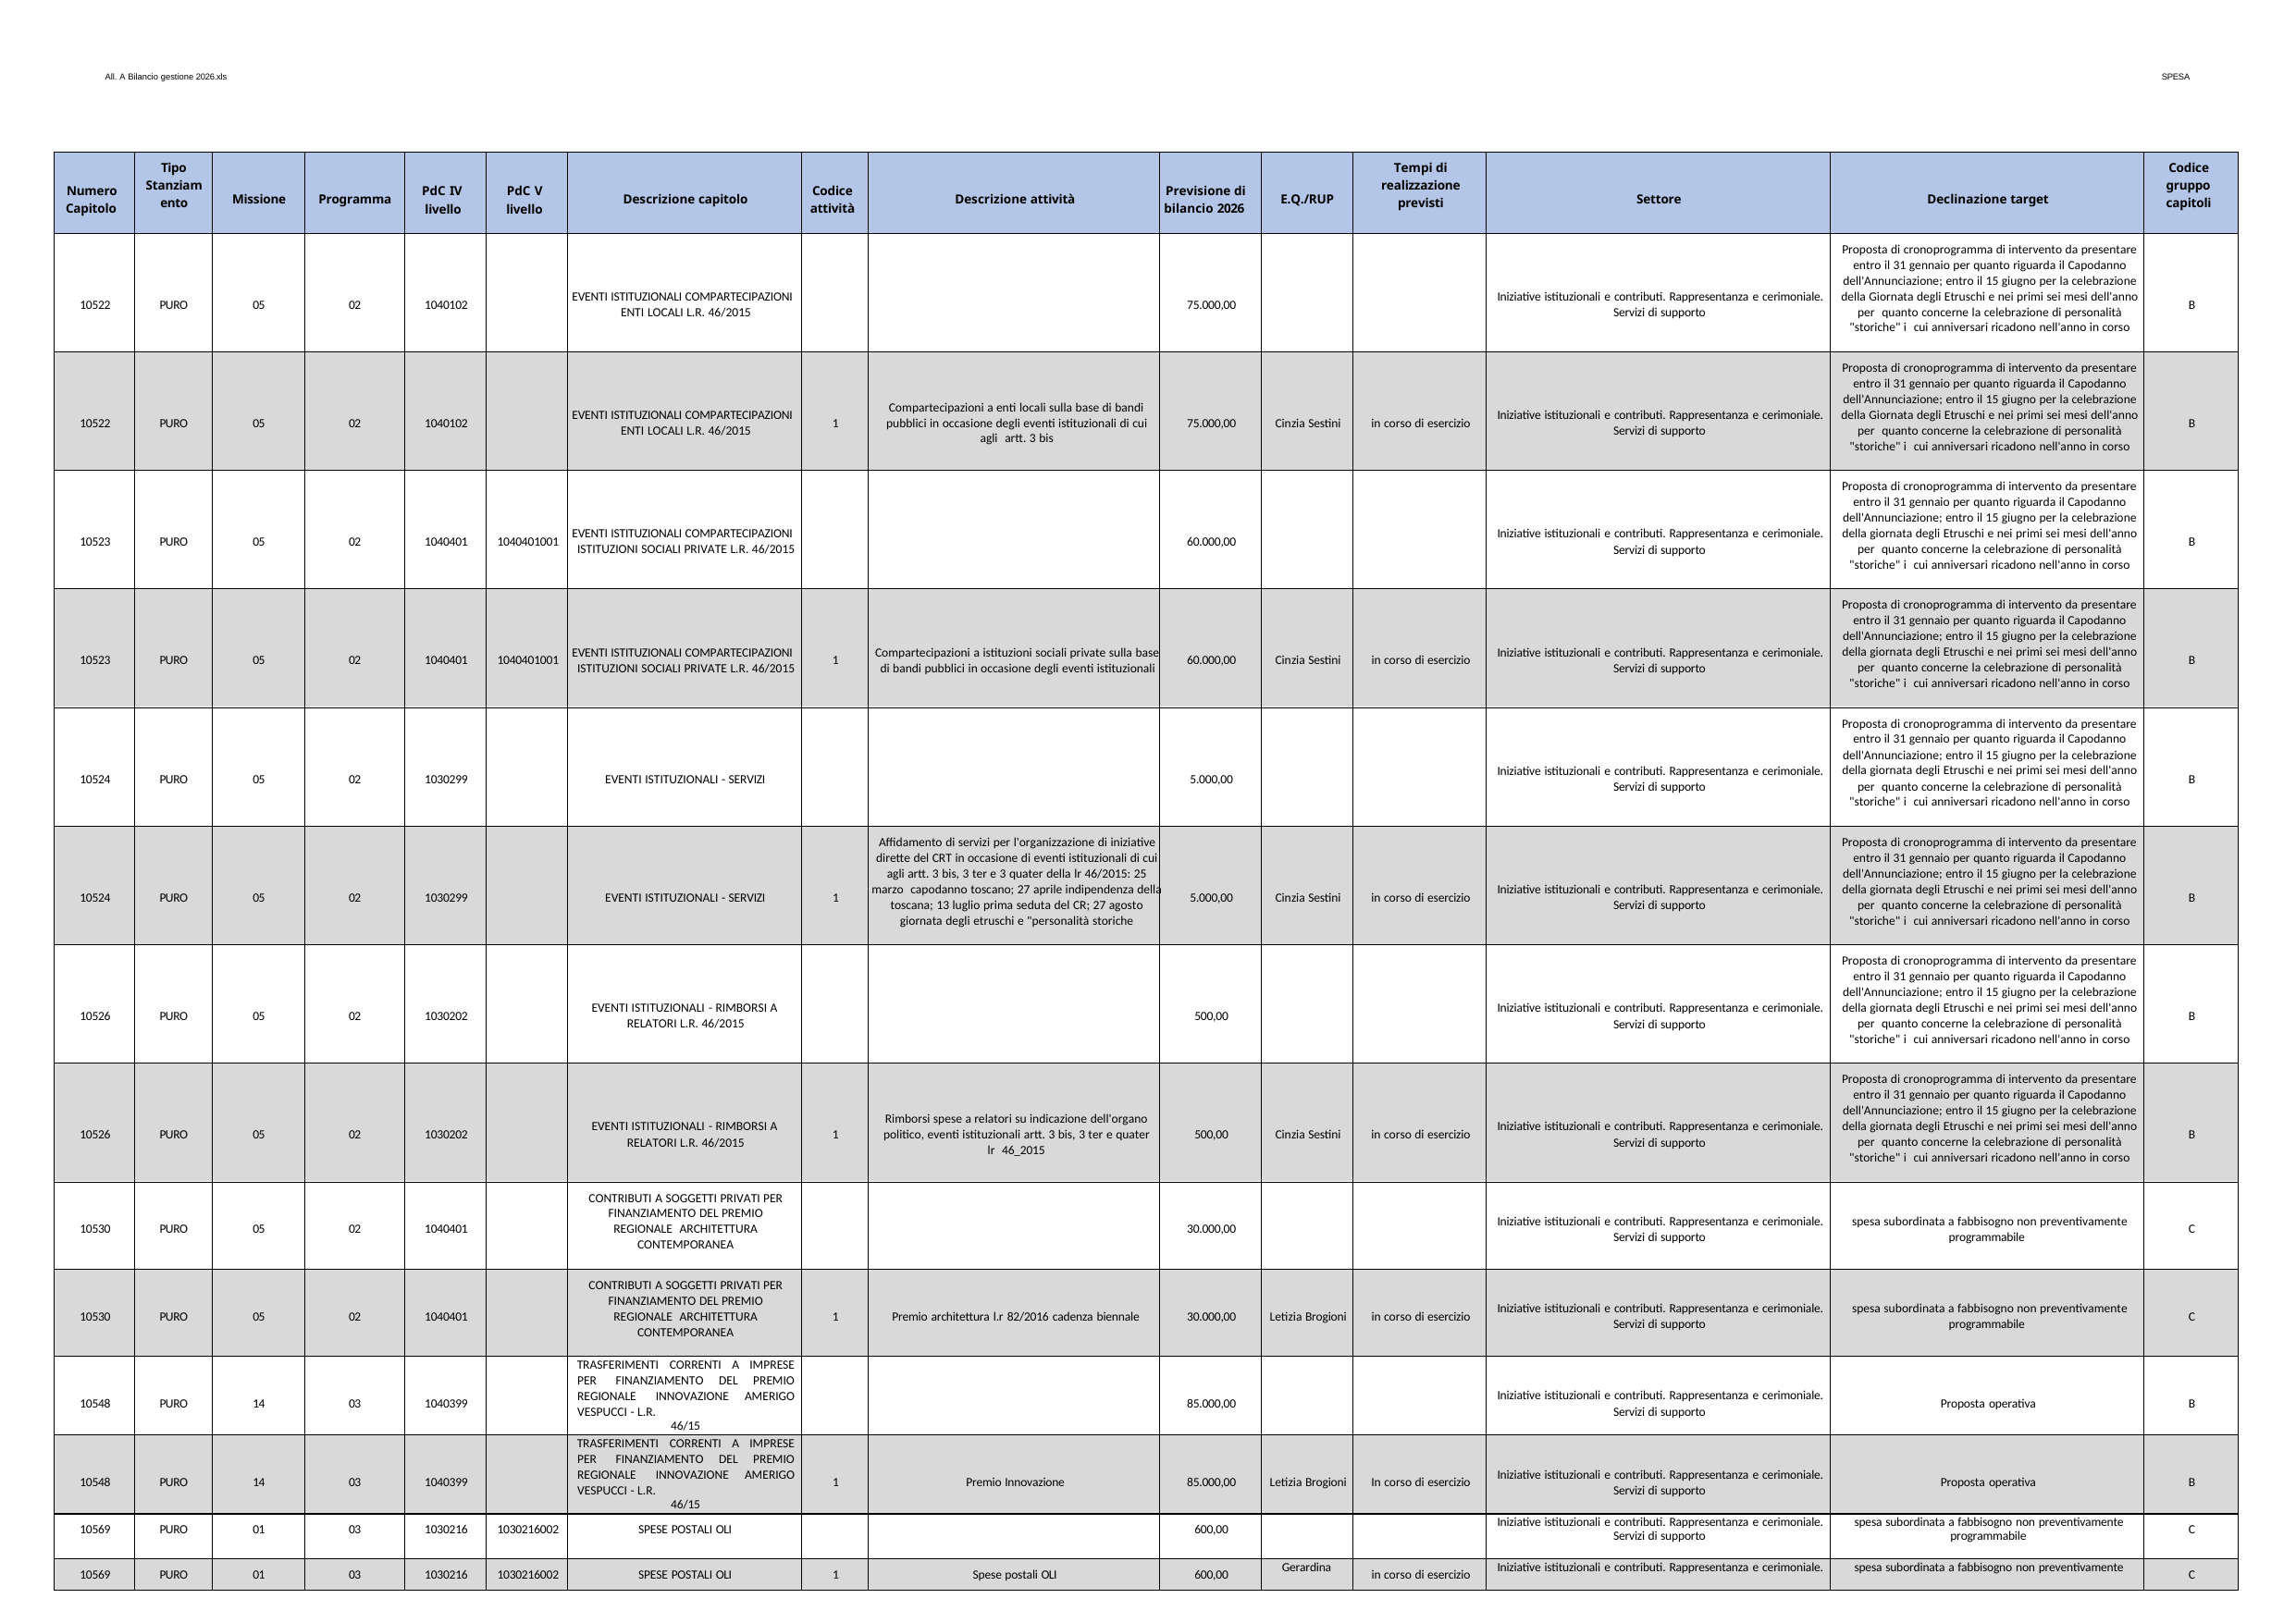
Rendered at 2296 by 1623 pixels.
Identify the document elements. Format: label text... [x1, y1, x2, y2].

table_cell C [2144, 1559, 2238, 1590]
table_cell PURO [135, 1270, 212, 1356]
table_cell B [2144, 589, 2238, 707]
table_cell 10526 [55, 945, 134, 1063]
table_cell Cinzia Sestini [1262, 827, 1352, 944]
table_cell [487, 1270, 567, 1356]
table_cell EVENTI ISTITUZIONALI COMPARTECIPAZIONI ISTITUZIONI SOCIALI PRIVATE L.R. 46/2015 [568, 589, 801, 707]
table_cell [869, 1357, 1159, 1434]
table_cell PURO [135, 1435, 212, 1513]
table_cell B [2144, 1357, 2238, 1434]
table_cell 500,00 [1160, 945, 1261, 1063]
table_cell 02 [305, 589, 404, 707]
table_cell Letizia Brogioni [1262, 1435, 1352, 1513]
table_cell Iniziative istituzionali e contributi. Rappresentanza e cerimoniale. Servizi di supporto [1487, 1064, 1830, 1181]
table_cell 30.000,00 [1160, 1183, 1261, 1269]
table_cell 85.000,00 [1160, 1357, 1261, 1434]
table_cell Proposta di cronoprogramma di intervento da presentare entro il 31 gennaio per quanto riguarda il Capodanno dell'Annunciazione; entro il 15 giugno per la celebrazione della Giornata degli Etruschi e nei primi sei mesi dell'anno per quanto concerne la celebrazione di personalità "storiche" i cui anniversari ricadono nell'anno in corso [1831, 234, 2143, 351]
table_cell Iniziative istituzionali e contributi. Rappresentanza e cerimoniale. Servizi di supporto [1487, 471, 1830, 588]
table_cell B [2144, 471, 2238, 588]
table_cell 1030216 [405, 1515, 486, 1558]
table_cell [487, 1435, 567, 1513]
table_cell 500,00 [1160, 1064, 1261, 1181]
table_cell Iniziative istituzionali e contributi. Rappresentanza e cerimoniale. Servizi di supporto [1487, 352, 1830, 470]
table_cell 14 [213, 1435, 304, 1513]
table_header Settore [1487, 153, 1830, 233]
table_cell 02 [305, 708, 404, 826]
table_header Tempi di realizzazione previsti [1353, 153, 1486, 233]
table_cell B [2144, 1064, 2238, 1181]
table_cell 02 [305, 352, 404, 470]
table_cell [802, 234, 868, 351]
table_cell 1030299 [405, 708, 486, 826]
table_cell 1030216002 [487, 1515, 567, 1558]
table_cell 03 [305, 1357, 404, 1434]
table_header Codice attività [802, 153, 868, 233]
table_cell 1040401001 [487, 589, 567, 707]
table_cell [869, 708, 1159, 826]
table_cell PURO [135, 352, 212, 470]
table_cell 02 [305, 1270, 404, 1356]
table_cell 85.000,00 [1160, 1435, 1261, 1513]
table_cell 05 [213, 1183, 304, 1269]
table_cell 1040401 [405, 589, 486, 707]
table_cell EVENTI ISTITUZIONALI COMPARTECIPAZIONI ISTITUZIONI SOCIALI PRIVATE L.R. 46/2015 [568, 471, 801, 588]
table_cell [487, 1064, 567, 1181]
table_cell 600,00 [1160, 1559, 1261, 1590]
table_cell [487, 1183, 567, 1269]
table_cell 1040399 [405, 1435, 486, 1513]
table_header Descrizione capitolo [568, 153, 801, 233]
table_cell 01 [213, 1515, 304, 1558]
table_cell Iniziative istituzionali e contributi. Rappresentanza e cerimoniale. Servizi di supporto [1487, 827, 1830, 944]
table_cell 14 [213, 1357, 304, 1434]
table_cell 10523 [55, 471, 134, 588]
table_cell Proposta di cronoprogramma di intervento da presentare entro il 31 gennaio per quanto riguarda il Capodanno dell'Annunciazione; entro il 15 giugno per la celebrazione della Giornata degli Etruschi e nei primi sei mesi dell'anno per quanto concerne la celebrazione di personalità "storiche" i cui anniversari ricadono nell'anno in corso [1831, 352, 2143, 470]
table_cell Proposta di cronoprogramma di intervento da presentare entro il 31 gennaio per quanto riguarda il Capodanno dell'Annunciazione; entro il 15 giugno per la celebrazione della giornata degli Etruschi e nei primi sei mesi dell'anno per quanto concerne la celebrazione di personalità "storiche" i cui anniversari ricadono nell'anno in corso [1831, 589, 2143, 707]
table_cell TRASFERIMENTI CORRENTI A IMPRESE PER FINANZIAMENTO DEL PREMIO REGIONALE INNOVAZIONE AMERIGO VESPUCCI - L.R. 46/15 [568, 1357, 801, 1434]
table_cell 1040102 [405, 352, 486, 470]
table_cell 1 [802, 827, 868, 944]
table_cell 10569 [55, 1515, 134, 1558]
table_cell Cinzia Sestini [1262, 352, 1352, 470]
table_cell Iniziative istituzionali e contributi. Rappresentanza e cerimoniale. Servizi di supporto [1487, 234, 1830, 351]
table_cell 1 [802, 589, 868, 707]
table_cell Premio Innovazione [869, 1435, 1159, 1513]
table_cell 1030299 [405, 827, 486, 944]
table_cell PURO [135, 945, 212, 1063]
table_cell [1262, 471, 1352, 588]
table_cell [802, 945, 868, 1063]
table_cell in corso di esercizio [1353, 352, 1486, 470]
table_header Programma [305, 153, 404, 233]
table_cell C [2144, 1515, 2238, 1558]
table_cell 5.000,00 [1160, 708, 1261, 826]
table_cell 02 [305, 471, 404, 588]
table_cell 10524 [55, 827, 134, 944]
table_cell 10548 [55, 1357, 134, 1434]
table_cell [869, 1515, 1159, 1558]
table_cell PURO [135, 1357, 212, 1434]
table_cell CONTRIBUTI A SOGGETTI PRIVATI PER FINANZIAMENTO DEL PREMIO REGIONALE ARCHITETTURA CONTEMPORANEA [568, 1183, 801, 1269]
table_cell EVENTI ISTITUZIONALI - RIMBORSI A RELATORI L.R. 46/2015 [568, 945, 801, 1063]
table_header PdC IV livello [405, 153, 486, 233]
table_cell PURO [135, 589, 212, 707]
table_cell in corso di esercizio [1353, 1064, 1486, 1181]
table_cell 5.000,00 [1160, 827, 1261, 944]
table_cell Compartecipazioni a istituzioni sociali private sulla base di bandi pubblici in occasione degli eventi istituzionali [869, 589, 1159, 707]
table_cell [802, 1357, 868, 1434]
table_cell 05 [213, 234, 304, 351]
table_header Missione [213, 153, 304, 233]
table_cell [487, 1357, 567, 1434]
table_cell 05 [213, 708, 304, 826]
table_cell spesa subordinata a fabbisogno non preventivamente [1831, 1559, 2143, 1590]
table_cell Letizia Brogioni [1262, 1270, 1352, 1356]
table_cell 10523 [55, 589, 134, 707]
table_cell SPESE POSTALI OLI [568, 1515, 801, 1558]
table_cell Cinzia Sestini [1262, 589, 1352, 707]
table_cell EVENTI ISTITUZIONALI - SERVIZI [568, 827, 801, 944]
table_cell Premio architettura l.r 82/2016 cadenza biennale [869, 1270, 1159, 1356]
table_cell PURO [135, 827, 212, 944]
table_cell [1262, 945, 1352, 1063]
table_cell 05 [213, 1064, 304, 1181]
table_cell [869, 945, 1159, 1063]
table_cell 01 [213, 1559, 304, 1590]
table_cell PURO [135, 1515, 212, 1558]
table_cell SPESE POSTALI OLI [568, 1559, 801, 1590]
table_cell B [2144, 827, 2238, 944]
table_cell 03 [305, 1515, 404, 1558]
table_cell 600,00 [1160, 1515, 1261, 1558]
table_cell 10522 [55, 234, 134, 351]
table_cell Iniziative istituzionali e contributi. Rappresentanza e cerimoniale. Servizi di supporto [1487, 1515, 1830, 1558]
table_cell Rimborsi spese a relatori su indicazione dell'organo politico, eventi istituzionali artt. 3 bis, 3 ter e quater lr 46_2015 [869, 1064, 1159, 1181]
table_cell 10530 [55, 1270, 134, 1356]
table_cell B [2144, 352, 2238, 470]
table_cell 1 [802, 1270, 868, 1356]
table_cell [1353, 708, 1486, 826]
table_cell 10524 [55, 708, 134, 826]
table_cell in corso di esercizio [1353, 827, 1486, 944]
table_cell Proposta di cronoprogramma di intervento da presentare entro il 31 gennaio per quanto riguarda il Capodanno dell'Annunciazione; entro il 15 giugno per la celebrazione della giornata degli Etruschi e nei primi sei mesi dell'anno per quanto concerne la celebrazione di personalità "storiche" i cui anniversari ricadono nell'anno in corso [1831, 708, 2143, 826]
table_cell spesa subordinata a fabbisogno non preventivamente programmabile [1831, 1183, 2143, 1269]
table_cell 1030216002 [487, 1559, 567, 1590]
table_cell 02 [305, 1183, 404, 1269]
table_cell [1353, 945, 1486, 1063]
table_cell PURO [135, 1559, 212, 1590]
table_header Tipo Stanziam ento [135, 153, 212, 233]
table_cell in corso di esercizio [1353, 1559, 1486, 1590]
table_header Declinazione target [1831, 153, 2143, 233]
table_cell 1040401 [405, 1270, 486, 1356]
table_cell Iniziative istituzionali e contributi. Rappresentanza e cerimoniale. Servizi di supporto [1487, 1183, 1830, 1269]
table_cell 1040401 [405, 1183, 486, 1269]
table_cell 1040102 [405, 234, 486, 351]
table_cell [869, 234, 1159, 351]
table_cell 10569 [55, 1559, 134, 1590]
table_cell [1353, 1515, 1486, 1558]
table_cell 02 [305, 945, 404, 1063]
table_header E.Q./RUP [1262, 153, 1352, 233]
table_cell Proposta di cronoprogramma di intervento da presentare entro il 31 gennaio per quanto riguarda il Capodanno dell'Annunciazione; entro il 15 giugno per la celebrazione della giornata degli Etruschi e nei primi sei mesi dell'anno per quanto concerne la celebrazione di personalità "storiche" i cui anniversari ricadono nell'anno in corso [1831, 1064, 2143, 1181]
table_cell Proposta di cronoprogramma di intervento da presentare entro il 31 gennaio per quanto riguarda il Capodanno dell'Annunciazione; entro il 15 giugno per la celebrazione della giornata degli Etruschi e nei primi sei mesi dell'anno per quanto concerne la celebrazione di personalità "storiche" i cui anniversari ricadono nell'anno in corso [1831, 945, 2143, 1063]
table_cell B [2144, 945, 2238, 1063]
table_cell 02 [305, 1064, 404, 1181]
table_cell Gerardina [1262, 1559, 1352, 1590]
table_cell B [2144, 1435, 2238, 1513]
table_cell in corso di esercizio [1353, 1270, 1486, 1356]
table_cell [1262, 234, 1352, 351]
table_cell 03 [305, 1559, 404, 1590]
table_cell 1040401 [405, 471, 486, 588]
table_cell TRASFERIMENTI CORRENTI A IMPRESE PER FINANZIAMENTO DEL PREMIO REGIONALE INNOVAZIONE AMERIGO VESPUCCI - L.R. 46/15 [568, 1435, 801, 1513]
table_cell 1030216 [405, 1559, 486, 1590]
table_cell C [2144, 1183, 2238, 1269]
table_cell [1353, 1357, 1486, 1434]
table_cell Iniziative istituzionali e contributi. Rappresentanza e cerimoniale. Servizi di supporto [1487, 589, 1830, 707]
table_cell Proposta operativa [1831, 1357, 2143, 1434]
table_cell [869, 471, 1159, 588]
table_cell 1 [802, 1064, 868, 1181]
table_cell Affidamento di servizi per l'organizzazione di iniziative dirette del CRT in occasione di eventi istituzionali di cui agli artt. 3 bis, 3 ter e 3 quater della lr 46/2015: 25 marzo capodanno toscano; 27 aprile indipendenza della toscana; 13 luglio prima seduta del CR; 27 agosto giornata degli etruschi e "personalità storiche [869, 827, 1159, 944]
table_cell 1030202 [405, 1064, 486, 1181]
table_cell 05 [213, 352, 304, 470]
table_cell 03 [305, 1435, 404, 1513]
table_cell B [2144, 708, 2238, 826]
table_cell 1 [802, 352, 868, 470]
table_cell [1262, 708, 1352, 826]
table_cell EVENTI ISTITUZIONALI COMPARTECIPAZIONI ENTI LOCALI L.R. 46/2015 [568, 234, 801, 351]
table_cell Iniziative istituzionali e contributi. Rappresentanza e cerimoniale. Servizi di supporto [1487, 1435, 1830, 1513]
table_cell In corso di esercizio [1353, 1435, 1486, 1513]
table_cell Cinzia Sestini [1262, 1064, 1352, 1181]
table_cell 10548 [55, 1435, 134, 1513]
table_cell Proposta operativa [1831, 1435, 2143, 1513]
table_cell in corso di esercizio [1353, 589, 1486, 707]
table_cell 10522 [55, 352, 134, 470]
table_cell spesa subordinata a fabbisogno non preventivamente programmabile [1831, 1270, 2143, 1356]
table_cell [487, 945, 567, 1063]
table_cell PURO [135, 708, 212, 826]
table_header Previsione di bilancio 2026 [1160, 153, 1261, 233]
table_cell 02 [305, 827, 404, 944]
table_cell 10530 [55, 1183, 134, 1269]
table_cell 05 [213, 471, 304, 588]
table_cell 05 [213, 945, 304, 1063]
table_cell 1 [802, 1435, 868, 1513]
table_cell [487, 352, 567, 470]
table_cell Proposta di cronoprogramma di intervento da presentare entro il 31 gennaio per quanto riguarda il Capodanno dell'Annunciazione; entro il 15 giugno per la celebrazione della giornata degli Etruschi e nei primi sei mesi dell'anno per quanto concerne la celebrazione di personalità "storiche" i cui anniversari ricadono nell'anno in corso [1831, 827, 2143, 944]
table_cell 30.000,00 [1160, 1270, 1261, 1356]
table_header Numero Capitolo [55, 153, 134, 233]
table_cell Iniziative istituzionali e contributi. Rappresentanza e cerimoniale. Servizi di supporto [1487, 708, 1830, 826]
table_cell B [2144, 234, 2238, 351]
table_cell 1030202 [405, 945, 486, 1063]
table_cell [487, 708, 567, 826]
table_cell 1 [802, 1559, 868, 1590]
table_cell 75.000,00 [1160, 352, 1261, 470]
table_cell 10526 [55, 1064, 134, 1181]
table_cell 05 [213, 1270, 304, 1356]
table_cell [802, 708, 868, 826]
table_cell 05 [213, 827, 304, 944]
table_header PdC V livello [487, 153, 567, 233]
table_cell [802, 1515, 868, 1558]
table_cell [487, 234, 567, 351]
table_cell [1353, 471, 1486, 588]
table_cell CONTRIBUTI A SOGGETTI PRIVATI PER FINANZIAMENTO DEL PREMIO REGIONALE ARCHITETTURA CONTEMPORANEA [568, 1270, 801, 1356]
table_cell Iniziative istituzionali e contributi. Rappresentanza e cerimoniale. Servizi di supporto [1487, 1270, 1830, 1356]
table_cell Compartecipazioni a enti locali sulla base di bandi pubblici in occasione degli eventi istituzionali di cui agli artt. 3 bis [869, 352, 1159, 470]
table_cell [869, 1183, 1159, 1269]
table_cell [1353, 234, 1486, 351]
table_cell [802, 1183, 868, 1269]
table_cell [1262, 1183, 1352, 1269]
table_cell 60.000,00 [1160, 589, 1261, 707]
table_cell EVENTI ISTITUZIONALI COMPARTECIPAZIONI ENTI LOCALI L.R. 46/2015 [568, 352, 801, 470]
table_cell [487, 827, 567, 944]
table_cell 02 [305, 234, 404, 351]
table_cell 75.000,00 [1160, 234, 1261, 351]
table_cell EVENTI ISTITUZIONALI - RIMBORSI A RELATORI L.R. 46/2015 [568, 1064, 801, 1181]
table_cell C [2144, 1270, 2238, 1356]
table_cell [1262, 1515, 1352, 1558]
table_cell 1040399 [405, 1357, 486, 1434]
table_cell Iniziative istituzionali e contributi. Rappresentanza e cerimoniale. [1487, 1559, 1830, 1590]
table_cell PURO [135, 1183, 212, 1269]
table_cell EVENTI ISTITUZIONALI - SERVIZI [568, 708, 801, 826]
table_cell [1353, 1183, 1486, 1269]
table_header Descrizione attività [869, 153, 1159, 233]
table_cell Spese postali OLI [869, 1559, 1159, 1590]
table_cell Iniziative istituzionali e contributi. Rappresentanza e cerimoniale. Servizi di supporto [1487, 945, 1830, 1063]
table_cell 05 [213, 589, 304, 707]
table_cell 60.000,00 [1160, 471, 1261, 588]
table_cell 1040401001 [487, 471, 567, 588]
table_cell PURO [135, 471, 212, 588]
table_cell spesa subordinata a fabbisogno non preventivamente programmabile [1831, 1515, 2143, 1558]
table_cell [1262, 1357, 1352, 1434]
table_cell [802, 471, 868, 588]
table_header Codice gruppo capitoli [2144, 153, 2238, 233]
table_cell Iniziative istituzionali e contributi. Rappresentanza e cerimoniale. Servizi di supporto [1487, 1357, 1830, 1434]
table_cell Proposta di cronoprogramma di intervento da presentare entro il 31 gennaio per quanto riguarda il Capodanno dell'Annunciazione; entro il 15 giugno per la celebrazione della giornata degli Etruschi e nei primi sei mesi dell'anno per quanto concerne la celebrazione di personalità "storiche" i cui anniversari ricadono nell'anno in corso [1831, 471, 2143, 588]
table_cell PURO [135, 234, 212, 351]
table_cell PURO [135, 1064, 212, 1181]
